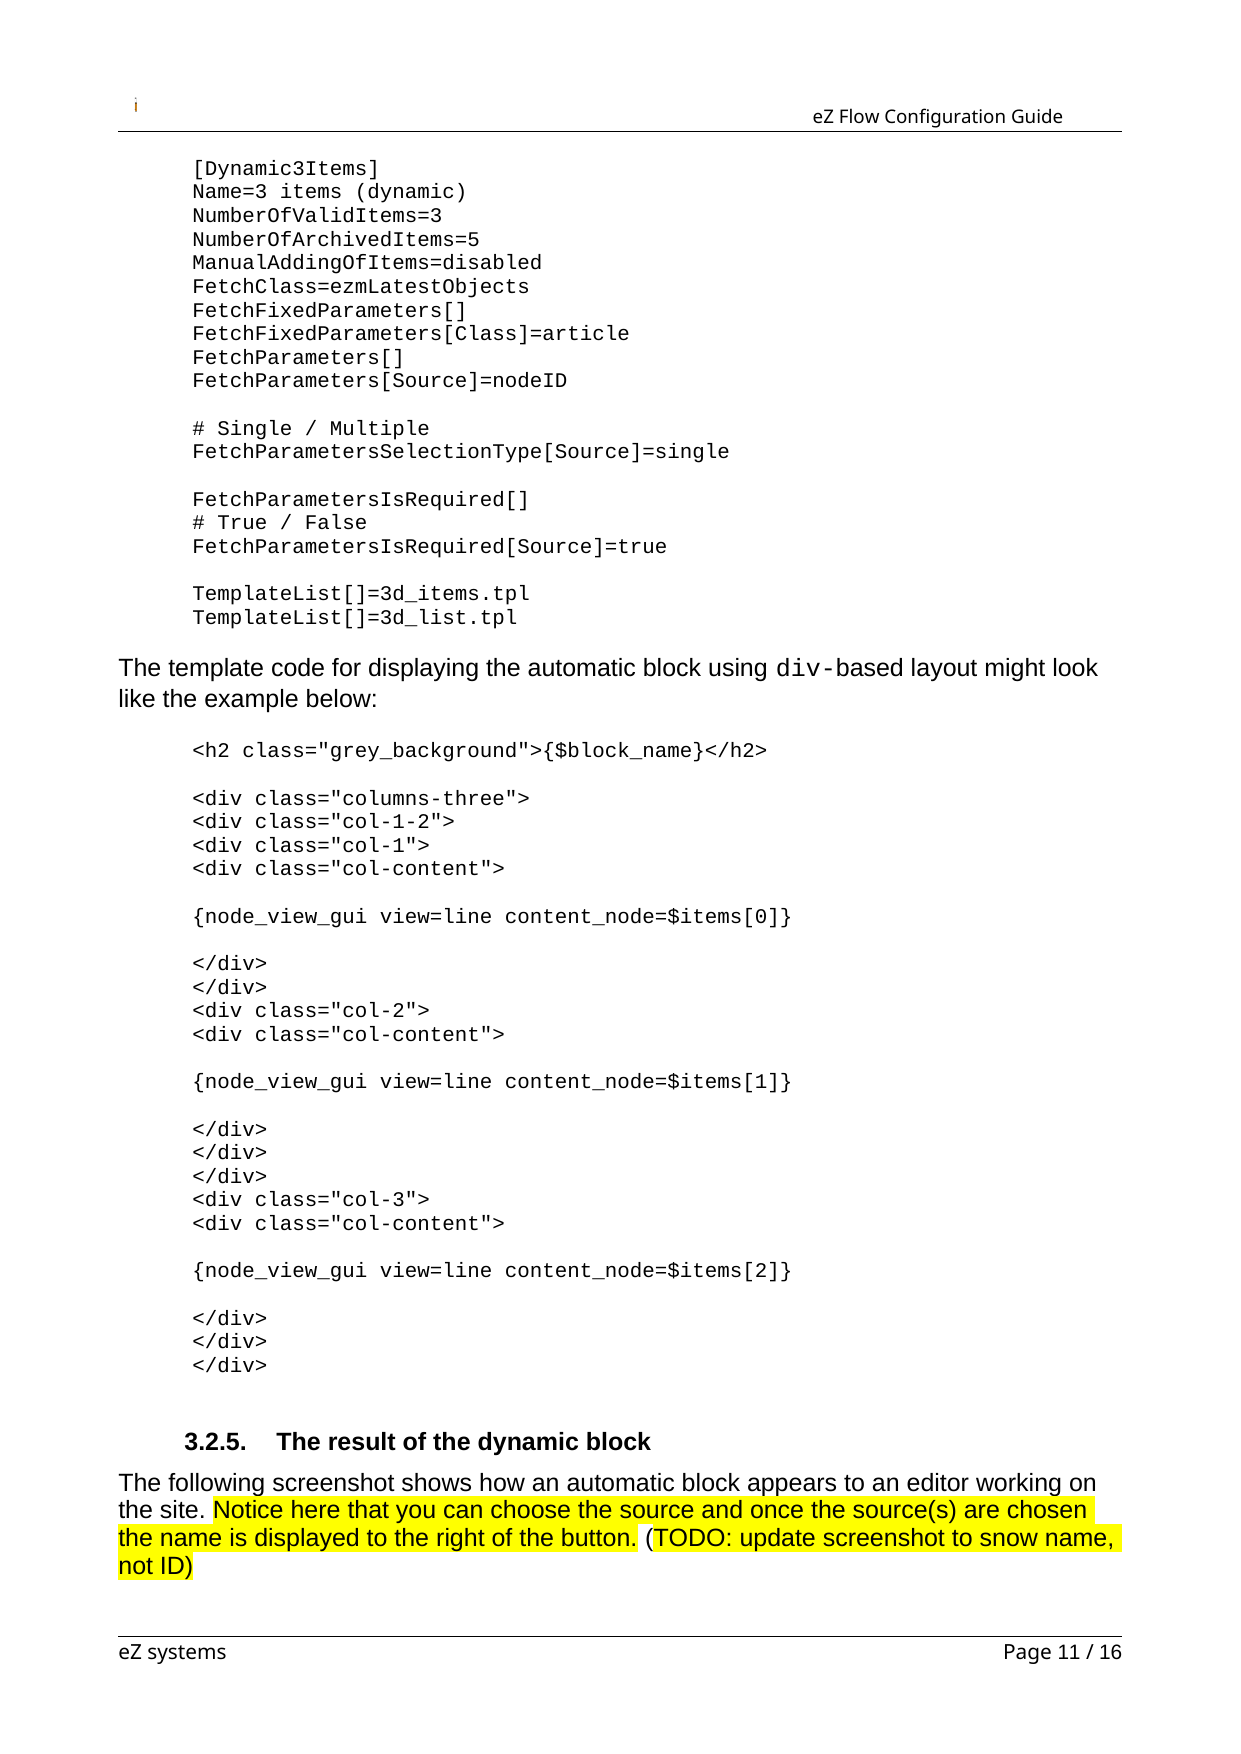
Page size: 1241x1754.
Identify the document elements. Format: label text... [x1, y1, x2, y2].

text ManualAddingOfItems=disabled [192, 252, 1122, 276]
text </div> [192, 953, 1122, 977]
text </div> [192, 1355, 1122, 1379]
text <div class="col-content"> [192, 1024, 1122, 1048]
text <div class="col-content"> [192, 1213, 1122, 1237]
text </div> [192, 977, 1122, 1000]
text FetchFixedParameters[Class]=article [192, 323, 1122, 347]
text </div> [192, 1166, 1122, 1189]
text FetchParametersSelectionType[Source]=single [192, 441, 1122, 465]
text {node_view_gui view=line content_node=$items[1]} [192, 1071, 1122, 1095]
text [Dynamic3Items] [192, 158, 1122, 181]
subtitle The result of the dynamic block [177, 1428, 1122, 1456]
text <div class="col-1"> [192, 835, 1122, 858]
text TemplateList[]=3d_list.tpl [192, 607, 1122, 631]
text FetchParametersIsRequired[Source]=true [192, 536, 1122, 560]
text # Single / Multiple [192, 418, 1122, 441]
text </div> [192, 1308, 1122, 1331]
text FetchParametersIsRequired[] [192, 489, 1122, 512]
text FetchClass=ezmLatestObjects [192, 276, 1122, 299]
text # True / False [192, 512, 1122, 536]
text </div> [192, 1142, 1122, 1166]
text Name=3 items (dynamic) [192, 181, 1122, 205]
text <div class="col-2"> [192, 1000, 1122, 1024]
text <div class="columns-three"> [192, 787, 1122, 811]
text {node_view_gui view=line content_node=$items[2]} [192, 1260, 1122, 1284]
text <div class="col-1-2"> [192, 811, 1122, 835]
text NumberOfValidItems=3 [192, 205, 1122, 229]
text <div class="col-content"> [192, 858, 1122, 882]
text <h2 class="grey_background">{$block_name}</h2> [192, 740, 1122, 764]
text FetchFixedParameters[] [192, 299, 1122, 323]
text The template code for displaying the automatic block using div-based layout might look like the example below: [118, 654, 1122, 712]
text </div> [192, 1118, 1122, 1142]
text FetchParameters[] [192, 347, 1122, 371]
text <div class="col-3"> [192, 1189, 1122, 1213]
text </div> [192, 1331, 1122, 1355]
text TemplateList[]=3d_items.tpl [192, 583, 1122, 607]
text NumberOfArchivedItems=5 [192, 229, 1122, 252]
text {node_view_gui view=line content_node=$items[0]} [192, 906, 1122, 929]
text The following screenshot shows how an automatic block appears to an editor working on the site. Notice here that you can choose the source and once the source(s) are chosen the name is displayed to the right of the button. (TODO: update screenshot to snow name, not ID) [118, 1468, 1122, 1580]
text FetchParameters[Source]=nodeID [192, 371, 1122, 394]
